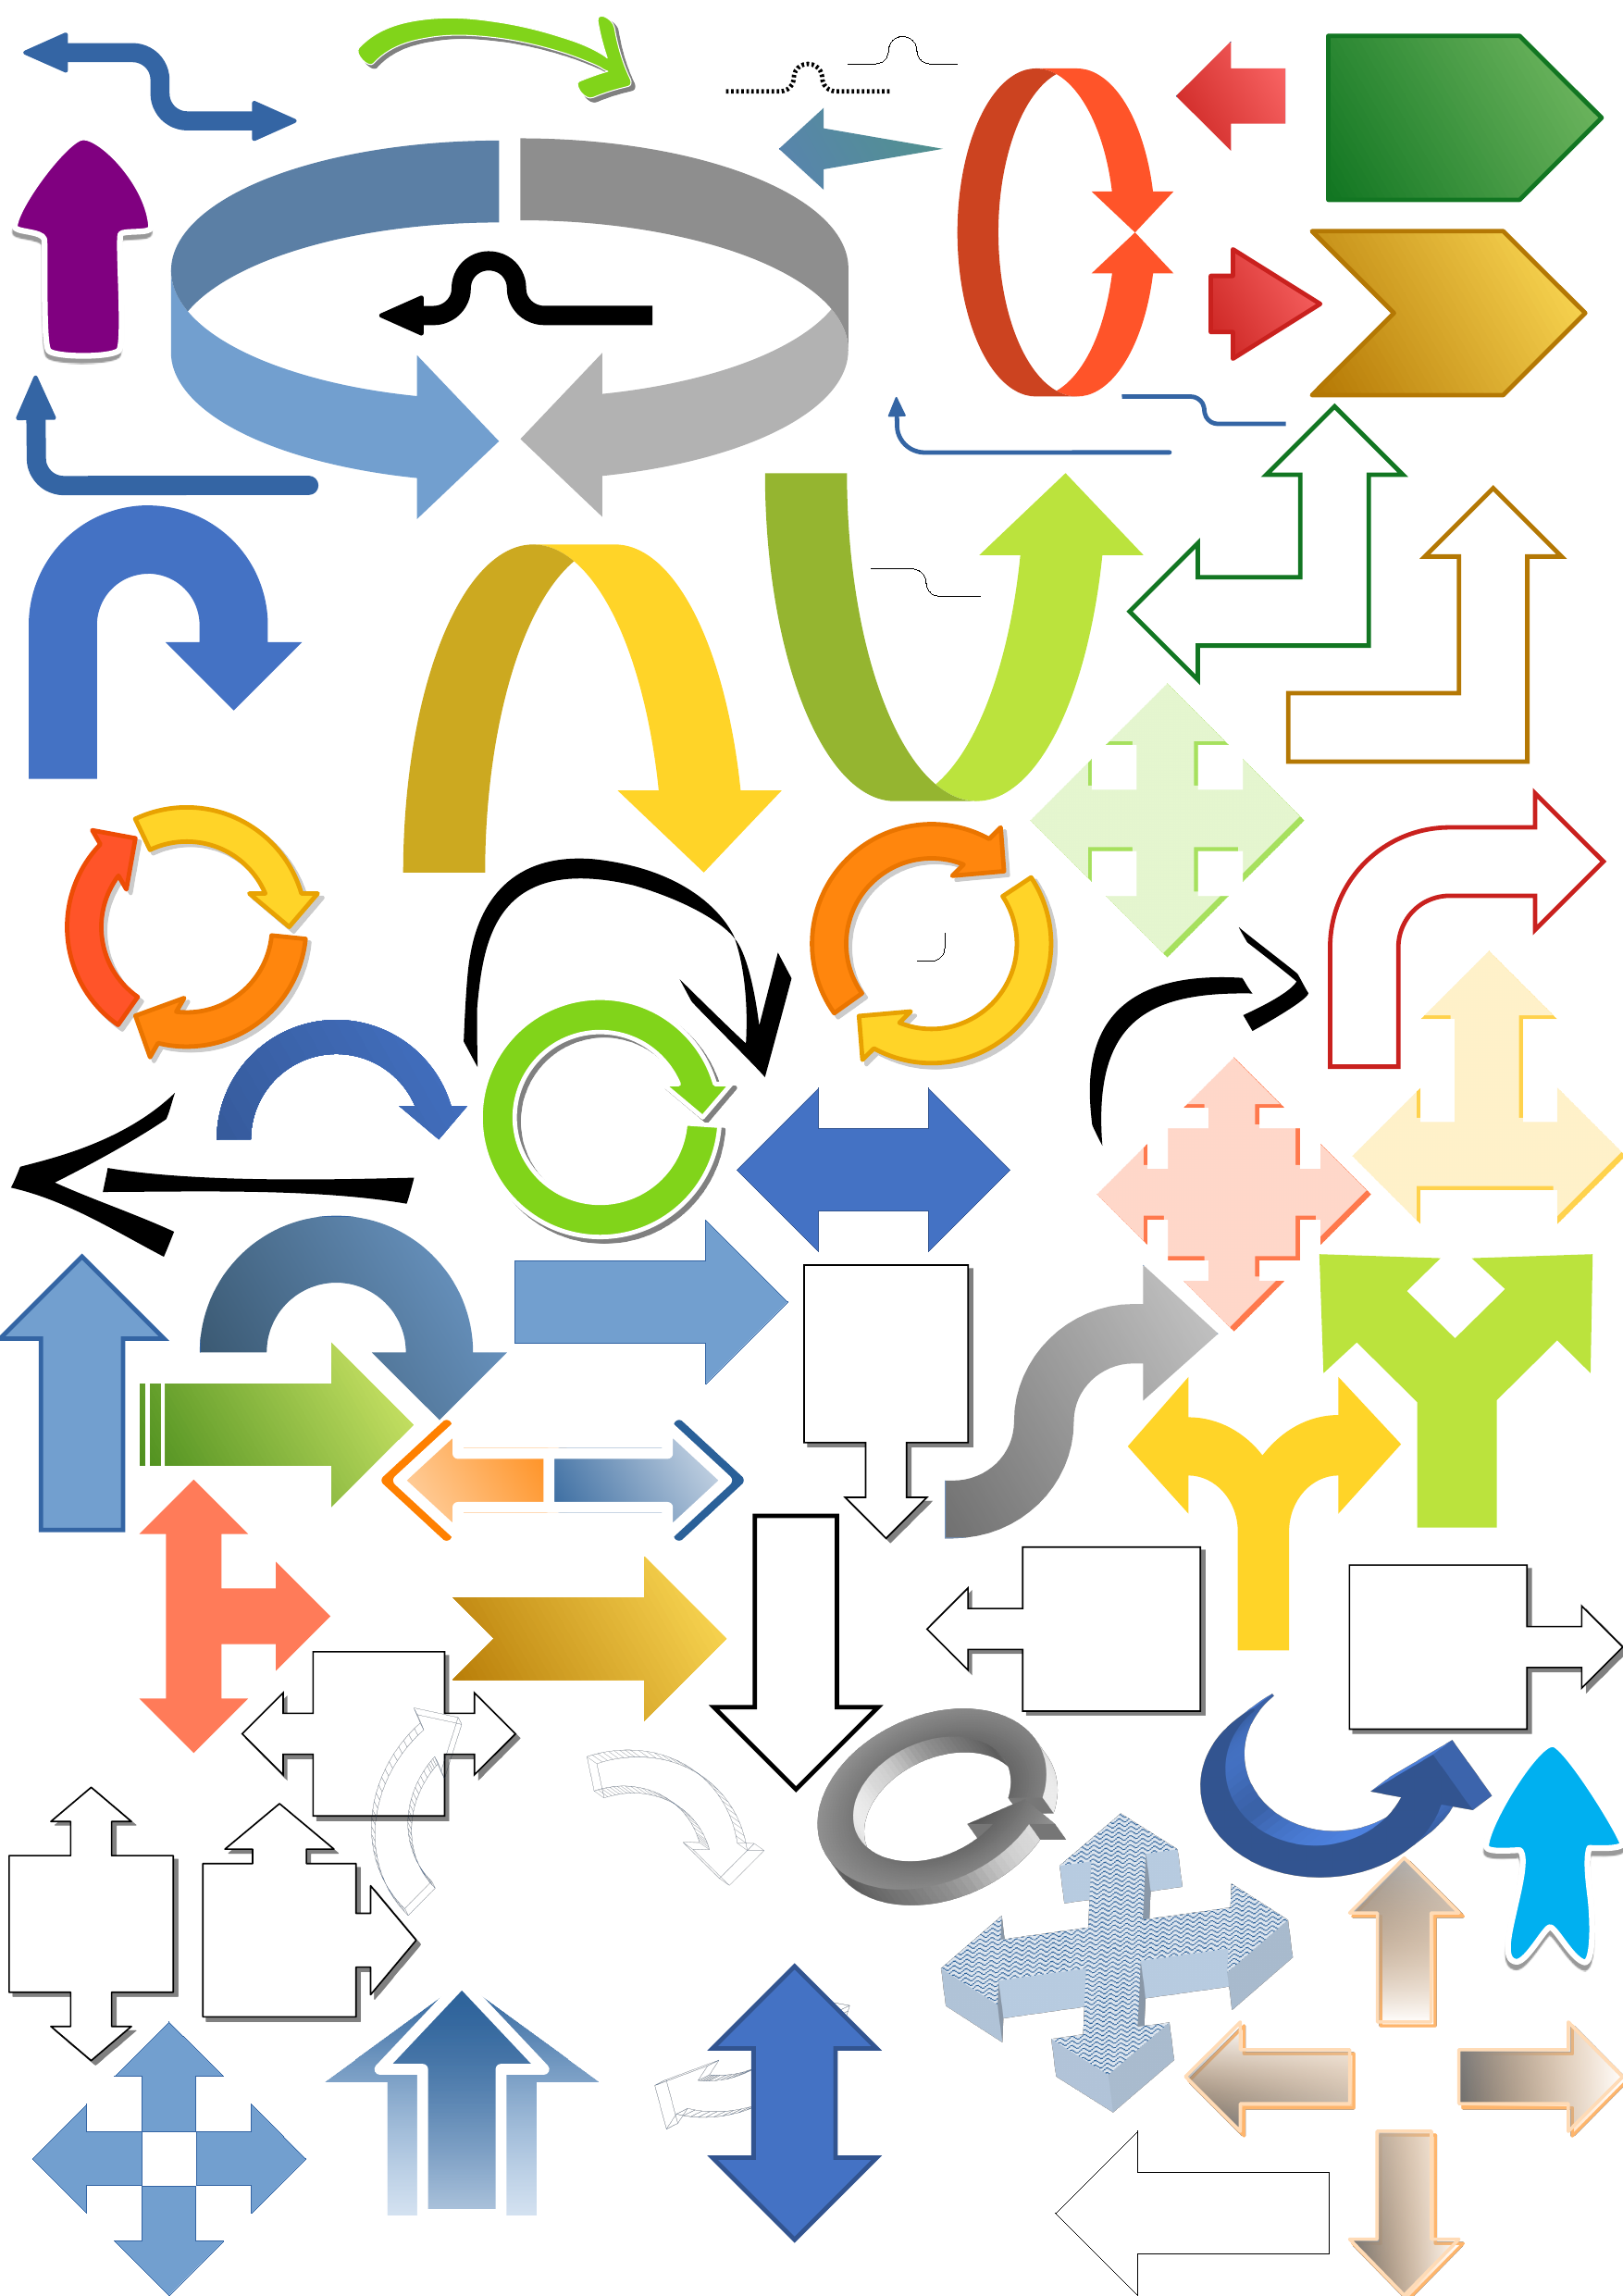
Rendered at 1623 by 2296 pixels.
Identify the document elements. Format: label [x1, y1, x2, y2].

picture [942, 1814, 1287, 2075]
